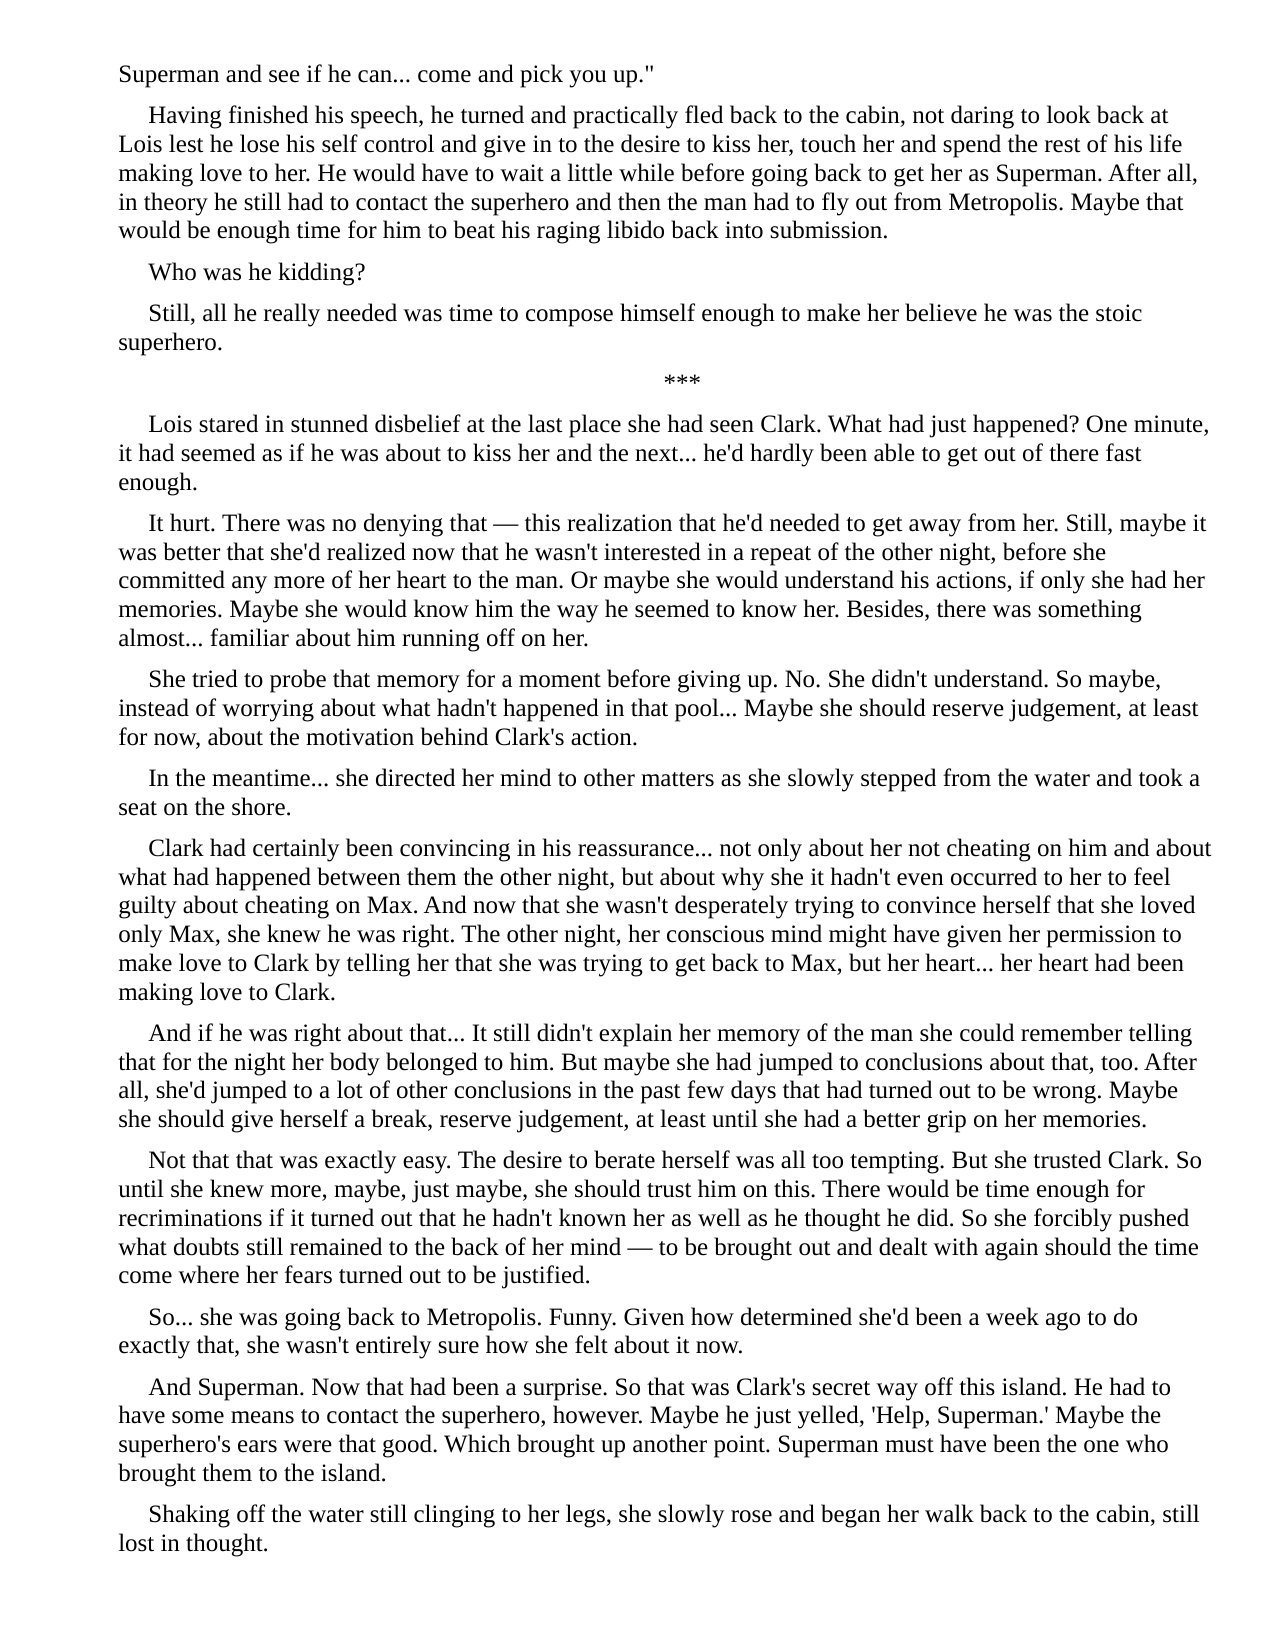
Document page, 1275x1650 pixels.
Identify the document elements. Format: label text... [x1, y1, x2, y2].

text And if he was right about that... It still didn't explain her memory of the man she could remember telling that for the night her body belonged to him. But maybe she had jumped to conclusions about that, too. After all, she'd jumped to a lot of other conclusions in the past few days that had turned out to be wrong. Maybe she should give herself a break, reserve judgement, at least until she had a better grip on her memories. [118, 1018, 1216, 1133]
text Shaking off the water still clinging to her legs, she slowly rose and began her walk back to the cabin, still lost in thought. [118, 1499, 1216, 1557]
text Having finished his speech, he turned and practically fled back to the cabin, not daring to look back at Lois lest he lose his self control and give in to the desire to kiss her, touch her and spend the rest of his life making love to her. He would have to wait a little while before going back to get her as Superman. After all, in theory he still had to contact the superhero and then the man had to fly out from Metropolis. Maybe that would be enough time for him to beat his raging libido back into submission. [118, 100, 1216, 244]
text Still, all he really needed was time to compose himself enough to make her believe he was the stoic superhero. [118, 298, 1216, 355]
text In the meantime... she directed her mind to other matters as she slowly stepped from the water and took a seat on the shore. [118, 763, 1216, 820]
text It hurt. There was no denying that — this realization that he'd needed to get away from her. Still, maybe it was better that she'd realized now that he wasn't interested in a repeat of the other night, before she committed any more of her heart to the man. Or maybe she would understand his actions, if only she had her memories. Maybe she would know him the way he seemed to know her. Besides, there was something almost... familiar about him running off on her. [118, 508, 1216, 652]
text Not that that was exactly easy. The desire to berate herself was all too tempting. But she trusted Clark. So until she knew more, maybe, just maybe, she should trust him on this. There would be time enough for recriminations if it turned out that he hadn't known her as well as he thought he did. So she forcibly pushed what doubts still remained to the back of her mind — to be brought out and dealt with again should the time come where her fears turned out to be justified. [118, 1145, 1216, 1289]
text Who was he kidding? [118, 257, 1216, 285]
text Lois stared in stunned disbelief at the last place she had seen Clark. What had just happened? One minute, it had seemed as if he was about to kiss her and the next... he'd hardly been able to get out of there fast enough. [118, 409, 1216, 495]
text She tried to probe that memory for a moment before giving up. No. She didn't understand. So maybe, instead of worrying about what hadn't happened in that pool... Maybe she should reserve judgement, at least for now, about the motivation behind Clark's action. [118, 664, 1216, 750]
text Clark had certainly been convincing in his reassurance... not only about her not cheating on him and about what had happened between them the other night, but about why she it hadn't even occurred to her to feel guilty about cheating on Max. And now that she wasn't desperately trying to convince herself that she loved only Max, she knew he was right. The other night, her conscious mind might have given her permission to make love to Clark by telling her that she was trying to get back to Max, but her heart... her heart had been making love to Clark. [118, 833, 1216, 1005]
text And Superman. Now that had been a surprise. So that was Clark's secret way off this island. He had to have some means to contact the superhero, however. Maybe he just yelled, 'Help, Superman.' Maybe the superhero's ears were that good. Which brought up another point. Superman must have been the one who brought them to the island. [118, 1372, 1216, 1487]
text Superman and see if he can... come and pick you up." [118, 59, 1216, 88]
text *** [118, 368, 1216, 397]
text So... she was going back to Metropolis. Funny. Given how determined she'd been a week ago to do exactly that, she wasn't entirely sure how she felt about it now. [118, 1302, 1216, 1359]
